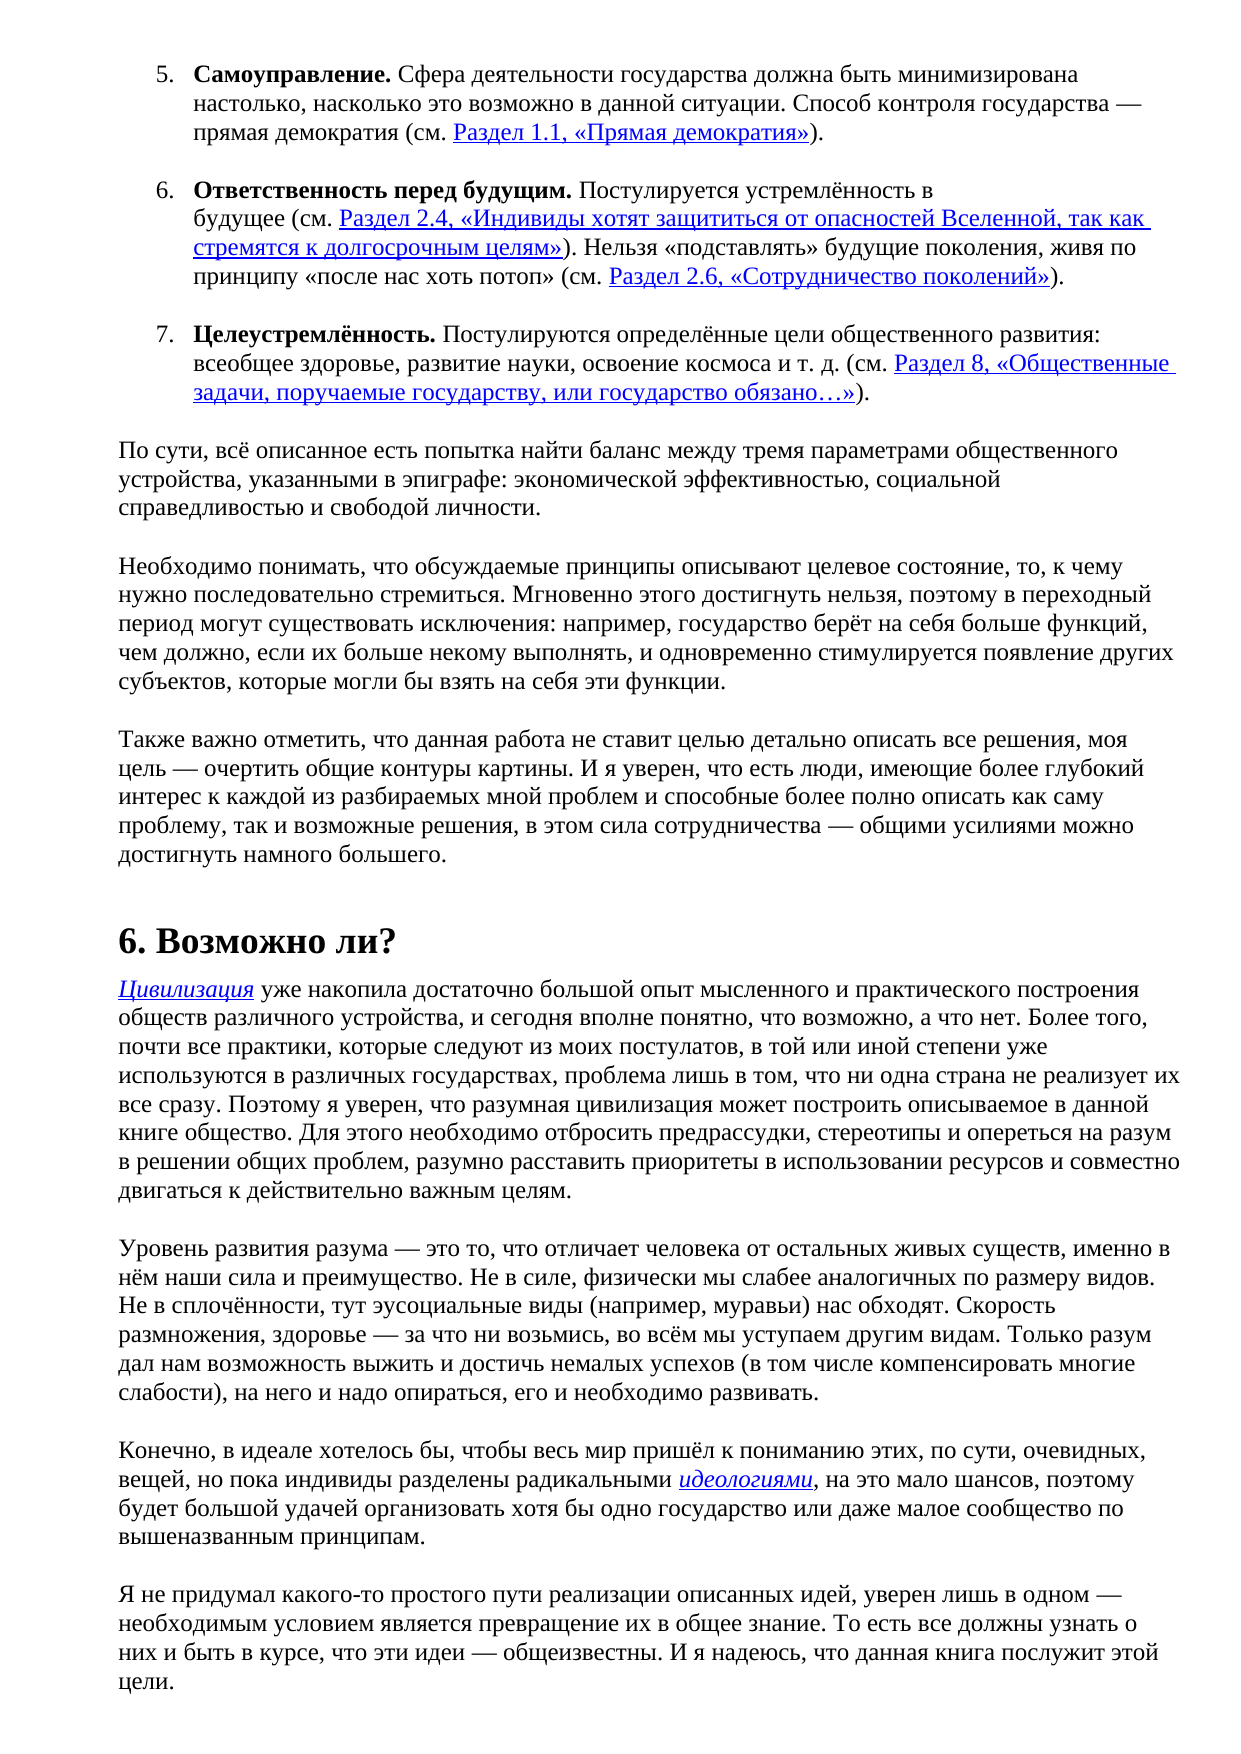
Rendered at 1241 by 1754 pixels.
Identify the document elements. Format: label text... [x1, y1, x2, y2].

text Цивилизация уже накопила достаточно большой опыт мысленного и практического построения обществ различного устройства, и сегодня вполне понятно, что возможно, а что нет. Более того, почти все практики, которые следуют из моих постулатов, в той или иной степени уже используются в различных государствах, проблема лишь в том, что ни одна страна не реализует их все сразу. Поэтому я уверен, что разумная цивилизация может построить описываемое в данной книге общество. Для этого необходимо отбросить предрассудки, стереотипы и опереться на разум в решении общих проблем, разумно расставить приоритеты в использовании ресурсов и совместно двигаться к действительно важным целям. [118, 974, 1181, 1204]
subtitle 6. Возможно ли? [118, 918, 1181, 961]
list Ответственность перед будущим. Постулируется устремлённость в будущее (см. Раздел 2.4, «Индивиды хотят защититься от опасностей Вселенной, так как стремятся к долгосрочным целям»). Нельзя «подставлять» будущие поколения, живя по принципу «после нас хоть потоп» (см. Раздел 2.6, «Сотрудничество поколений»). [156, 175, 1181, 290]
list Самоуправление. Сфера деятельности государства должна быть минимизирована настолько, насколько это возможно в данной ситуации. Способ контроля государства — прямая демократия (см. Раздел 1.1, «Прямая демократия»). [156, 59, 1181, 145]
text Я не придумал какого-то простого пути реализации описанных идей, уверен лишь в одном — необходимым условием является превращение их в общее знание. То есть все должны узнать о них и быть в курсе, что эти идеи — общеизвестны. И я надеюсь, что данная книга послужит этой цели. [118, 1579, 1181, 1694]
text Также важно отметить, что данная работа не ставит целью детально описать все решения, моя цель — очертить общие контуры картины. И я уверен, что есть люди, имеющие более глубокий интерес к каждой из разбираемых мной проблем и способные более полно описать как саму проблему, так и возможные решения, в этом сила сотрудничества — общими усилиями можно достигнуть намного большего. [118, 724, 1181, 868]
text Конечно, в идеале хотелось бы, чтобы весь мир пришёл к пониманию этих, по сути, очевидных, вещей, но пока индивиды разделены радикальными идеологиями, на это мало шансов, поэтому будет большой удачей организовать хотя бы одно государство или даже малое сообщество по вышеназванным принципам. [118, 1435, 1181, 1550]
text По сути, всё описанное есть попытка найти баланс между тремя параметрами общественного устройства, указанными в эпиграфе: экономической эффективностью, социальной справедливостью и свободой личности. [118, 435, 1181, 521]
text Необходимо понимать, что обсуждаемые принципы описывают целевое состояние, то, к чему нужно последовательно стремиться. Мгновенно этого достигнуть нельзя, поэтому в переходный период могут существовать исключения: например, государство берёт на себя больше функций, чем должно, если их больше некому выполнять, и одновременно стимулируется появление других субъектов, которые могли бы взять на себя эти функции. [118, 551, 1181, 694]
text Уровень развития разума — это то, что отличает человека от остальных живых существ, именно в нём наши сила и преимущество. Не в силе, физически мы слабее аналогичных по размеру видов. Не в сплочённости, тут эусоциальные виды (например, муравьи) нас обходят. Скорость размножения, здоровье — за что ни возьмись, во всём мы уступаем другим видам. Только разум дал нам возможность выжить и достичь немалых успехов (в том числе компенсировать многие слабости), на него и надо опираться, его и необходимо развивать. [118, 1233, 1181, 1406]
list Целеустремлённость. Постулируются определённые цели общественного развития: всеобщее здоровье, развитие науки, освоение космоса и т. д. (см. Раздел 8, «Общественные задачи, поручаемые государству, или государство обязано…»). [156, 319, 1181, 406]
